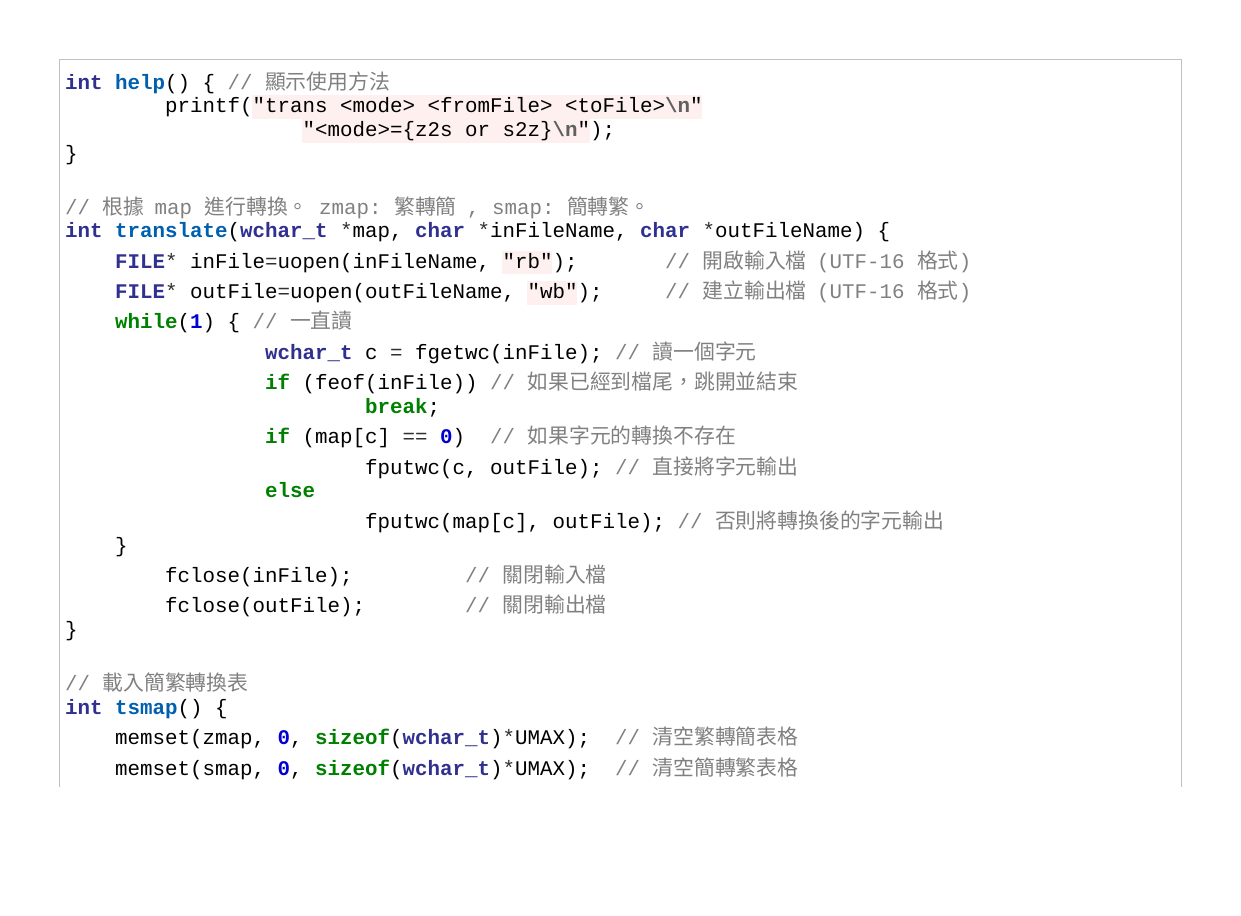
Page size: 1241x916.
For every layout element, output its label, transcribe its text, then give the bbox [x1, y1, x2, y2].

table_header int help() { // 顯示使用方法 printf("trans <mode> <fromFile> <toFile>\n" "<mode>={z2s or s2z}\n"); } // 根據 map 進行轉換。 zmap: 繁轉簡 , smap: 簡轉繁。 int translate(wchar_t *map, char *inFileName, char *outFileName) { FILE* inFile=uopen(inFileName, "rb"); // 開啟輸入檔 (UTF-16 格式) FILE* outFile=uopen(outFileName, "wb"); // 建立輸出檔 (UTF-16 格式) while(1) { // 一直讀 wchar_t c = fgetwc(inFile); // 讀一個字元 if (feof(inFile)) // 如果已經到檔尾，跳開並結束 break; if (map[c] == 0) // 如果字元的轉換不存在 fputwc(c, outFile); // 直接將字元輸出 else fputwc(map[c], outFile); // 否則將轉換後的字元輸出 } fclose(inFile); // 關閉輸入檔 fclose(outFile); // 關閉輸出檔 } // 載入簡繁轉換表 int tsmap() { memset(zmap, 0, sizeof(wchar_t)*UMAX); // 清空繁轉簡表格 memset(smap, 0, sizeof(wchar_t)*UMAX); // 清空簡轉繁表格 [60, 60, 1181, 787]
